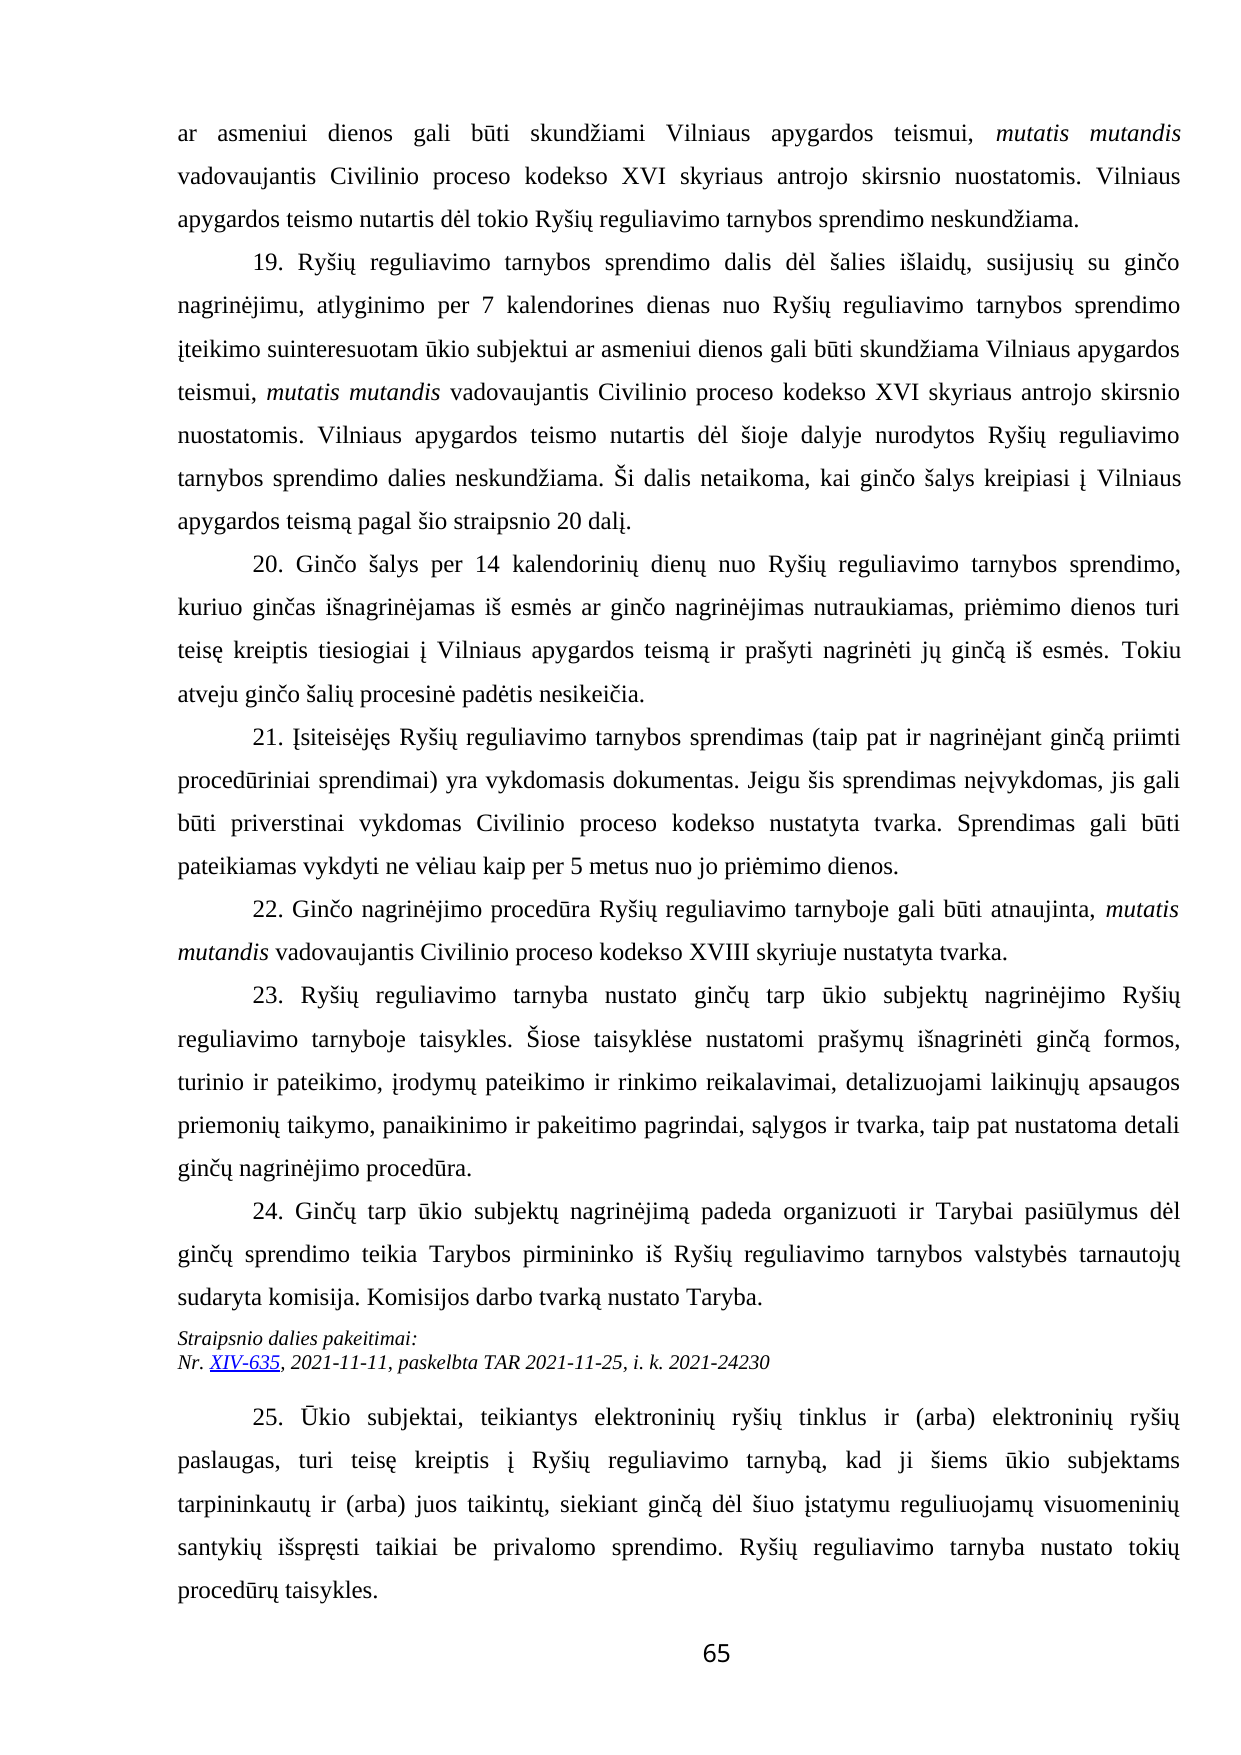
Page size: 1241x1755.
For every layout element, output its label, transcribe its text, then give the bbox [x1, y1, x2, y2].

text Nr. XIV-635, 2021-11-11, paskelbta TAR 2021-11-25, i. k. 2021-24230 [177, 1350, 1181, 1374]
text 20. Ginčo šalys per 14 kalendorinių dienų nuo Ryšių reguliavimo tarnybos sprendimo, kuriuo ginčas išnagrinėjamas iš esmės ar ginčo nagrinėjimas nutraukiamas, priėmimo dienos turi teisę kreiptis tiesiogiai į Vilniaus apygardos teismą ir prašyti nagrinėti jų ginčą iš esmės. Tokiu atveju ginčo šalių procesinė padėtis nesikeičia. [177, 549, 1181, 707]
text 25. Ūkio subjektai, teikiantys elektroninių ryšių tinklus ir (arba) elektroninių ryšių paslaugas, turi teisę kreiptis į Ryšių reguliavimo tarnybą, kad ji šiems ūkio subjektams tarpininkautų ir (arba) juos taikintų, siekiant ginčą dėl šiuo įstatymu reguliuojamų visuomeninių santykių išspręsti taikiai be privalomo sprendimo. Ryšių reguliavimo tarnyba nustato tokių procedūrų taisykles. [177, 1402, 1181, 1604]
text 23. Ryšių reguliavimo tarnyba nustato ginčų tarp ūkio subjektų nagrinėjimo Ryšių reguliavimo tarnyboje taisykles. Šiose taisyklėse nustatomi prašymų išnagrinėti ginčą formos, turinio ir pateikimo, įrodymų pateikimo ir rinkimo reikalavimai, detalizuojami laikinųjų apsaugos priemonių taikymo, panaikinimo ir pakeitimo pagrindai, sąlygos ir tvarka, taip pat nustatoma detali ginčų nagrinėjimo procedūra. [177, 981, 1181, 1182]
text Straipsnio dalies pakeitimai: [177, 1326, 1181, 1350]
text 24. Ginčų tarp ūkio subjektų nagrinėjimą padeda organizuoti ir Tarybai pasiūlymus dėl ginčų sprendimo teikia Tarybos pirmininko iš Ryšių reguliavimo tarnybos valstybės tarnautojų sudaryta komisija. Komisijos darbo tvarką nustato Taryba. [177, 1196, 1181, 1311]
text ar asmeniui dienos gali būti skundžiami Vilniaus apygardos teismui, mutatis mutandis vadovaujantis Civilinio proceso kodekso XVI skyriaus antrojo skirsnio nuostatomis. Vilniaus apygardos teismo nutartis dėl tokio Ryšių reguliavimo tarnybos sprendimo neskundžiama. [177, 118, 1181, 233]
text 21. Įsiteisėjęs Ryšių reguliavimo tarnybos sprendimas (taip pat ir nagrinėjant ginčą priimti procedūriniai sprendimai) yra vykdomasis dokumentas. Jeigu šis sprendimas neįvykdomas, jis gali būti priverstinai vykdomas Civilinio proceso kodekso nustatyta tvarka. Sprendimas gali būti pateikiamas vykdyti ne vėliau kaip per 5 metus nuo jo priėmimo dienos. [177, 722, 1181, 880]
text 22. Ginčo nagrinėjimo procedūra Ryšių reguliavimo tarnyboje gali būti atnaujinta, mutatis mutandis vadovaujantis Civilinio proceso kodekso XVIII skyriuje nustatyta tvarka. [177, 894, 1181, 966]
text 19. Ryšių reguliavimo tarnybos sprendimo dalis dėl šalies išlaidų, susijusių su ginčo nagrinėjimu, atlyginimo per 7 kalendorines dienas nuo Ryšių reguliavimo tarnybos sprendimo įteikimo suinteresuotam ūkio subjektui ar asmeniui dienos gali būti skundžiama Vilniaus apygardos teismui, mutatis mutandis vadovaujantis Civilinio proceso kodekso XVI skyriaus antrojo skirsnio nuostatomis. Vilniaus apygardos teismo nutartis dėl šioje dalyje nurodytos Ryšių reguliavimo tarnybos sprendimo dalies neskundžiama. Ši dalis netaikoma, kai ginčo šalys kreipiasi į Vilniaus apygardos teismą pagal šio straipsnio 20 dalį. [177, 247, 1181, 535]
